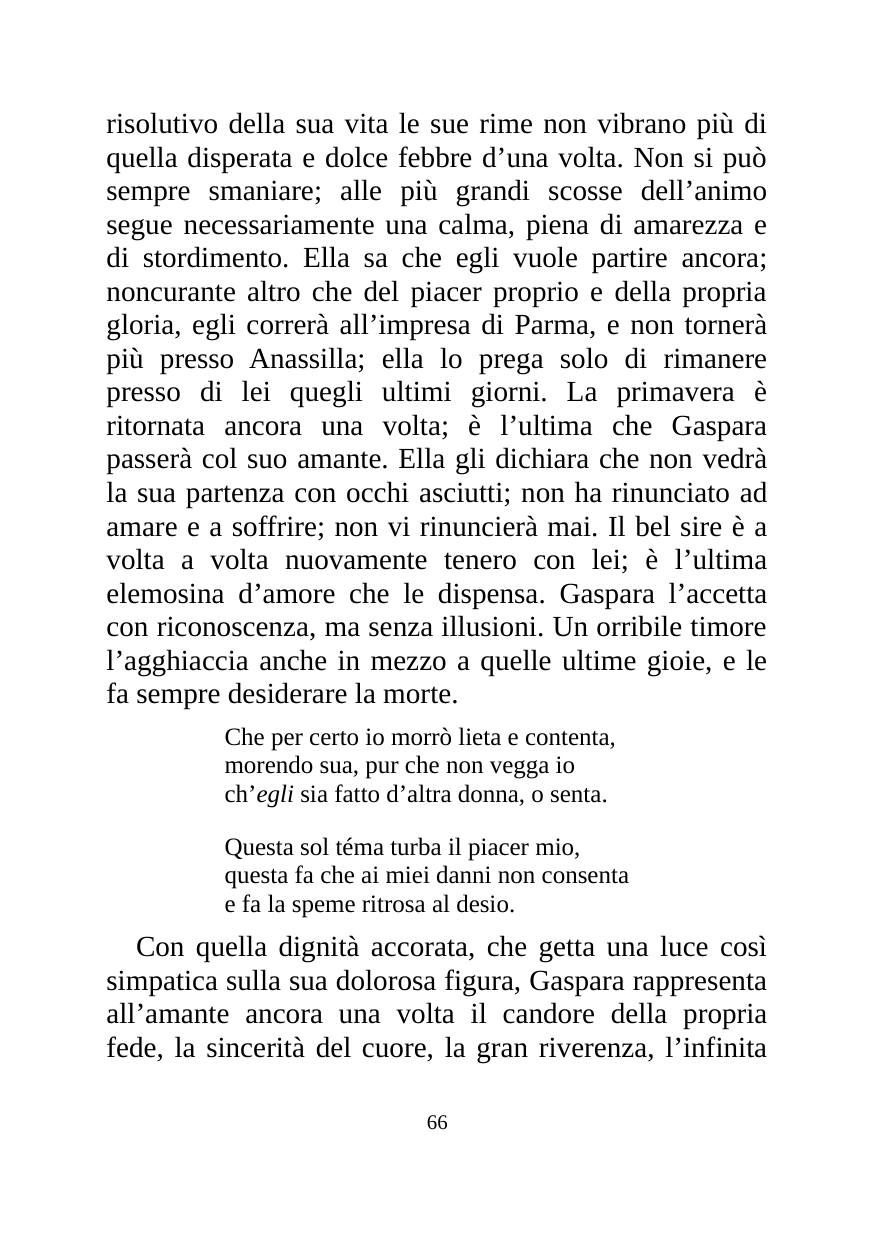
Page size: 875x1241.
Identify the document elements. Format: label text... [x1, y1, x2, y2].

text Questa sol téma turba il piacer mio, questa fa che ai miei danni non consenta e fa la speme ritrosa al desio. [224, 832, 697, 918]
text Con quella dignità accorata, che getta una luce così simpatica sulla sua dolorosa figura, Gaspara rappresenta all’amante ancora una volta il candore della propria fede, la sincerità del cuore, la gran riverenza, l’infinita [106, 929, 768, 1064]
text Che per certo io morrò lieta e contenta, morendo sua, pur che non vegga io ch’egli sia fatto d’altra donna, o senta. [224, 722, 697, 808]
text risolutivo della sua vita le sue rime non vibrano più di quella disperata e dolce febbre d’una volta. Non si può sempre smaniare; alle più grandi scosse dell’animo segue necessariamente una calma, piena di amarezza e di stordimento. Ella sa che egli vuole partire ancora; noncurante altro che del piacer proprio e della propria gloria, egli correrà all’impresa di Parma, e non tornerà più presso Anassilla; ella lo prega solo di rimanere presso di lei quegli ultimi giorni. La primavera è ritornata ancora una volta; è l’ultima che Gaspara passerà col suo amante. Ella gli dichiara che non vedrà la sua partenza con occhi asciutti; non ha rinunciato ad amare e a soffrire; non vi rinuncierà mai. Il bel sire è a volta a volta nuovamente tenero con lei; è l’ultima elemosina d’amore che le dispensa. Gaspara l’accetta con riconoscenza, ma senza illusioni. Un orribile timore l’agghiaccia anche in mezzo a quelle ultime gioie, e le fa sempre desiderare la morte. [106, 106, 768, 710]
